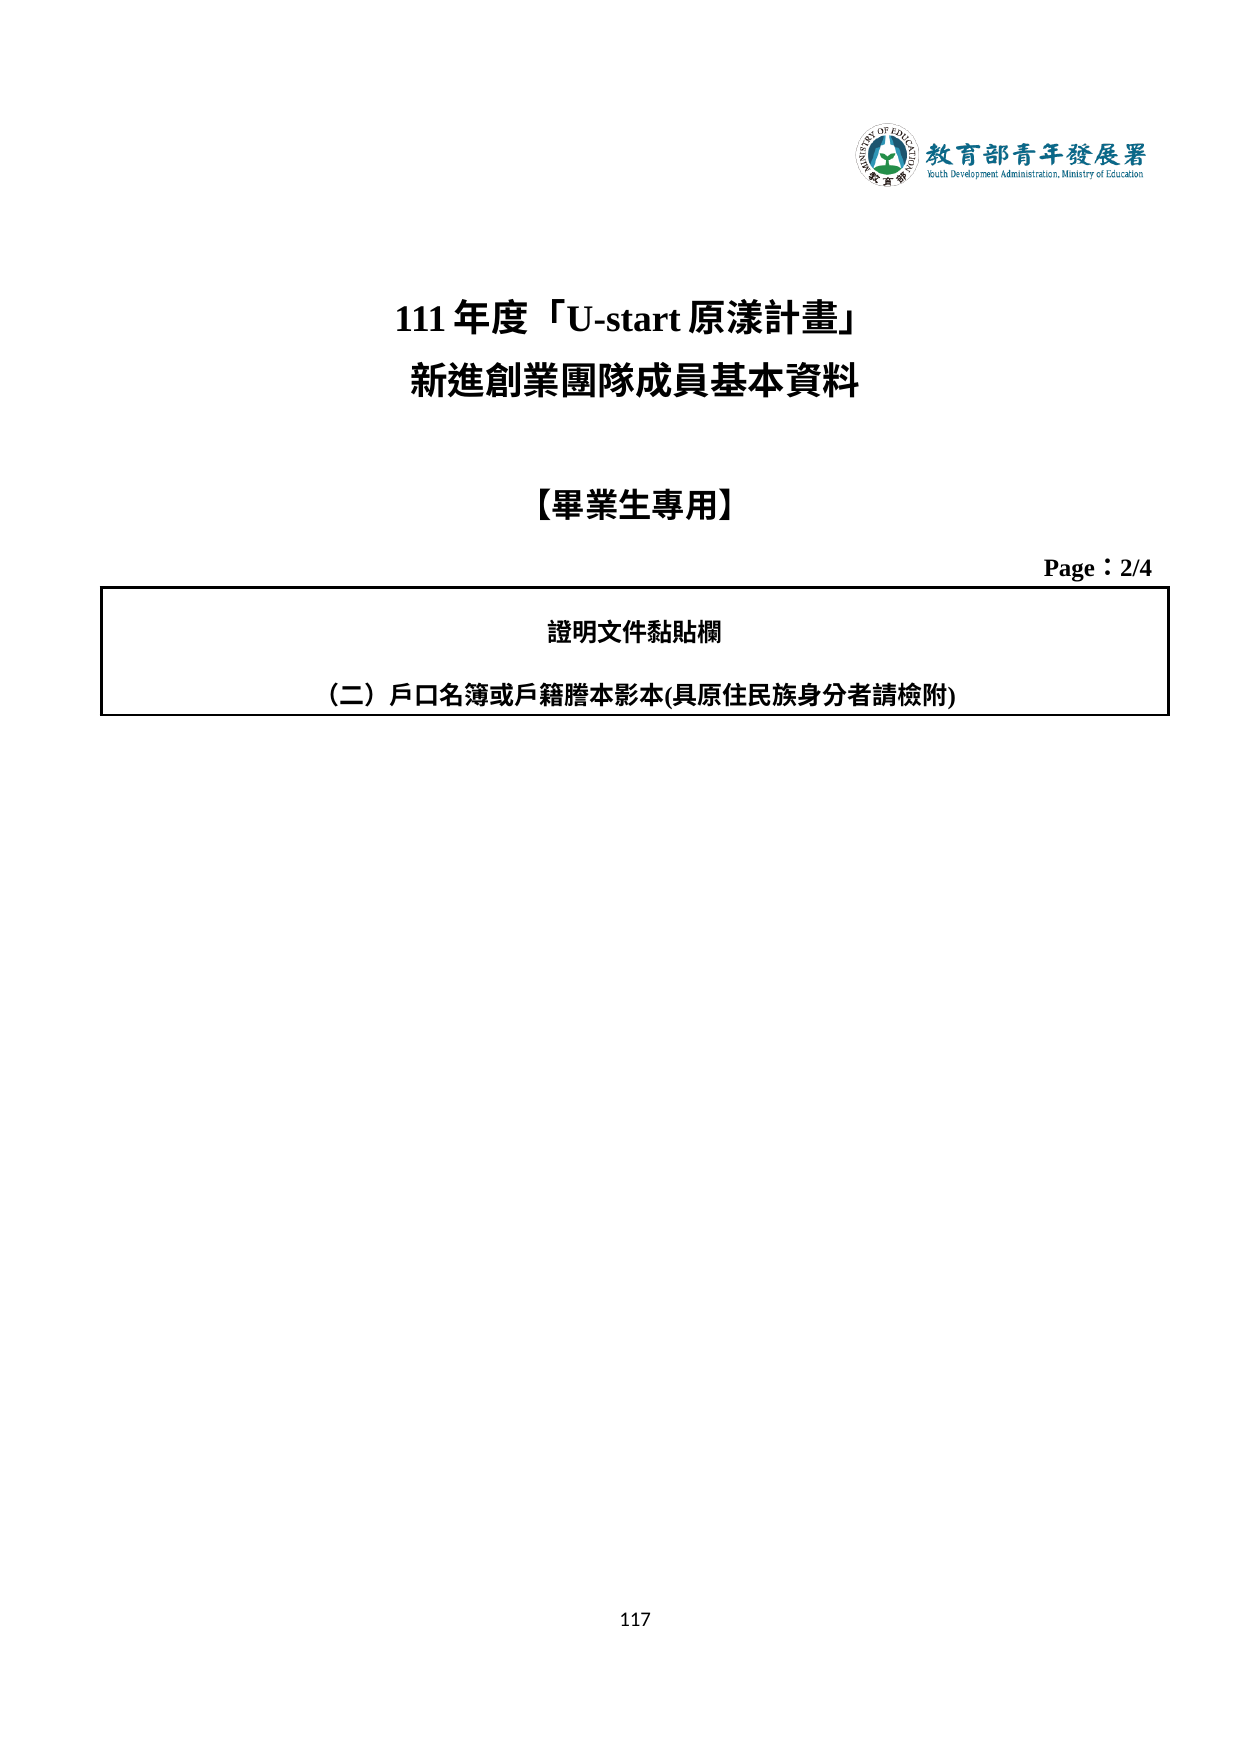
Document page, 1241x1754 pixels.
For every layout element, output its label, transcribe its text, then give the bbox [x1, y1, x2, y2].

text 【畢業生專用】 [118, 461, 1152, 524]
text 新進創業團隊成員基本資料 [118, 336, 1152, 399]
table_header 證明文件黏貼欄 （二）戶口名簿或戶籍謄本影本(具原住民族身分者請檢附) [103, 589, 1167, 714]
text Page：2/4 [118, 524, 1152, 586]
text 111年度「U-start原漾計畫」 [118, 274, 1152, 336]
